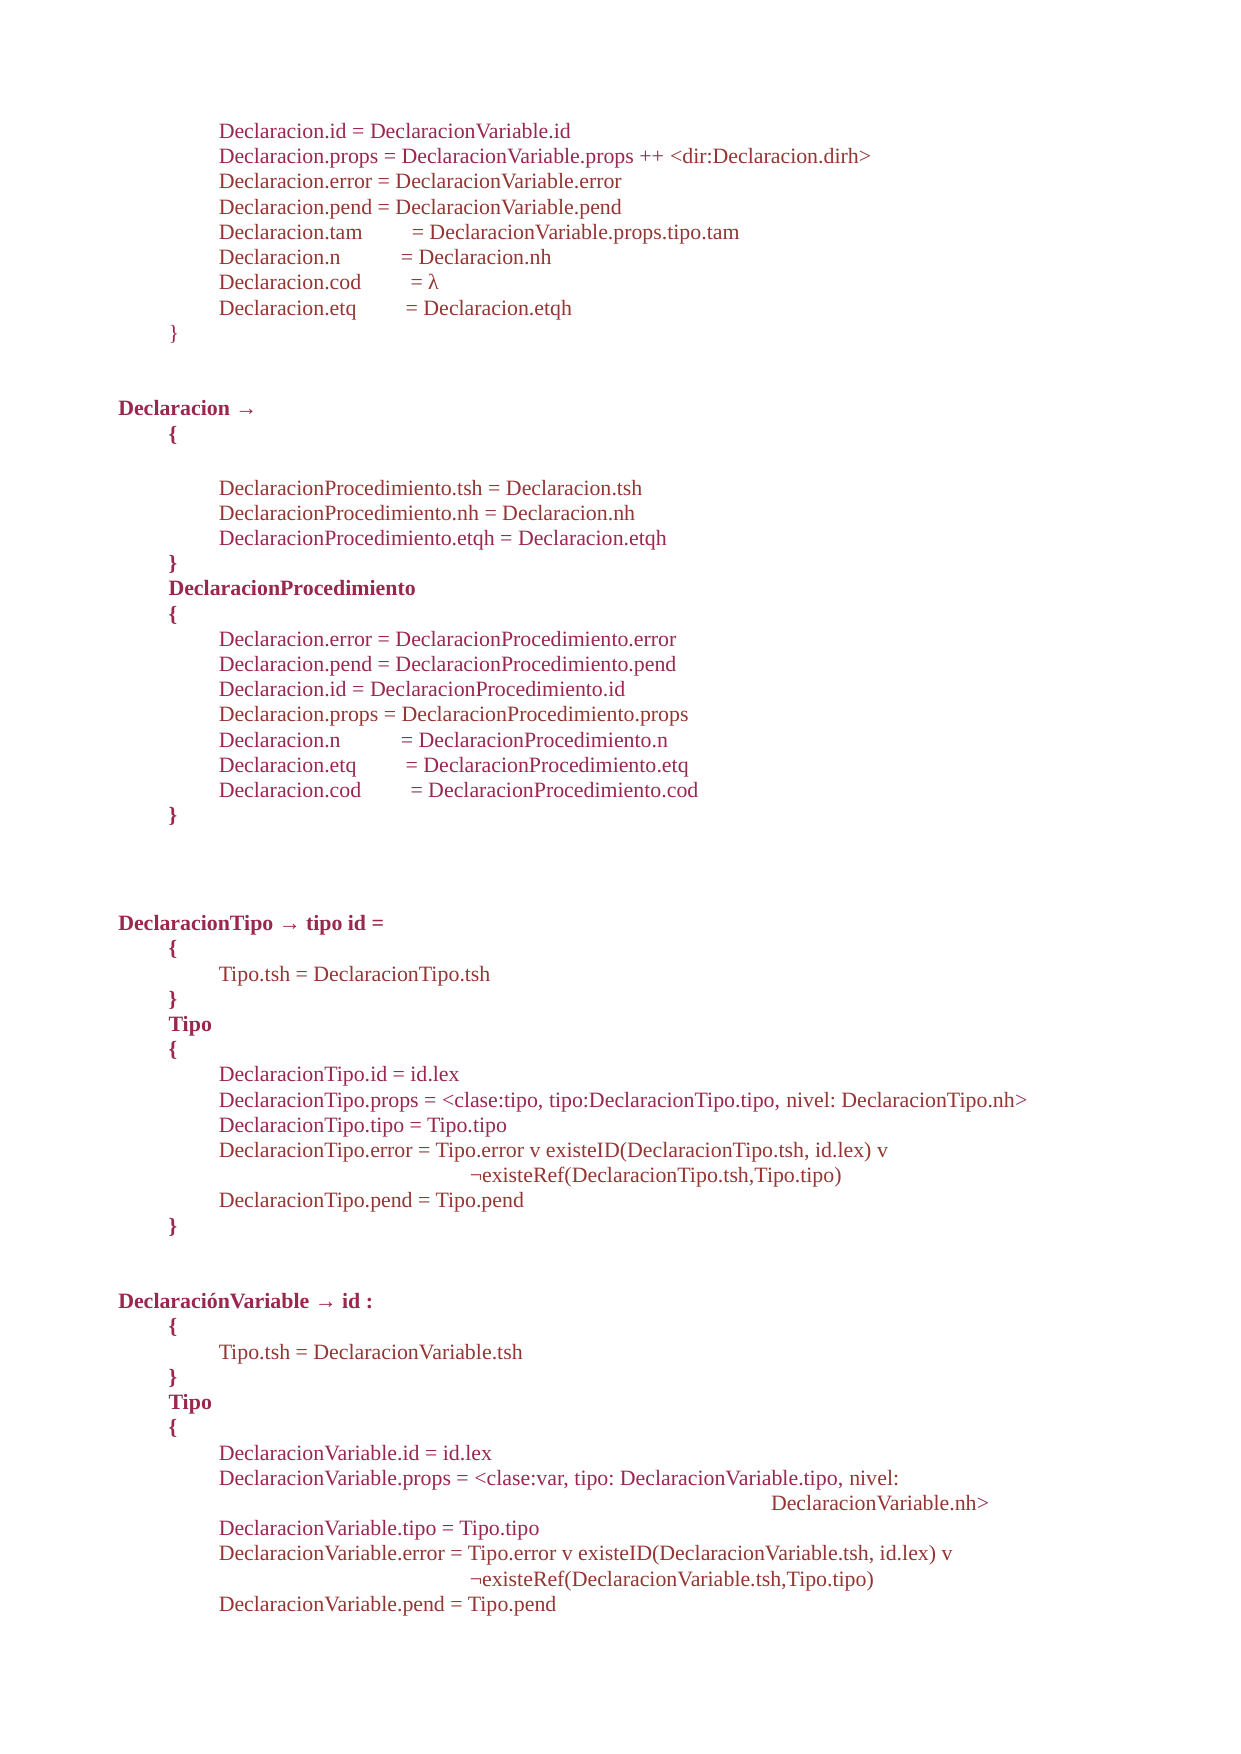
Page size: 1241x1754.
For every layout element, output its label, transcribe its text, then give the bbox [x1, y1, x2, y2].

text Declaracion.props = DeclaracionVariable.props ++ <dir:Declaracion.dirh> [168, 143, 1122, 168]
text DeclaracionVariable.error = Tipo.error v existeID(DeclaracionVariable.tsh, id.lex) v ¬existeRef(DeclaracionVariable.tsh,Tipo.tipo) [168, 1540, 1122, 1591]
text DeclaracionVariable.props = <clase:var, tipo: DeclaracionVariable.tipo, nivel: DeclaracionVariable.nh> [168, 1465, 1122, 1515]
text DeclaracionVariable.id = id.lex [168, 1439, 1122, 1465]
text Declaracion.etq = DeclaracionProcedimiento.etq [168, 752, 1122, 777]
text Declaracion.cod = λ [168, 269, 1122, 294]
text Tipo.tsh = DeclaracionTipo.tsh [118, 961, 1122, 986]
text Declaracion.cod = DeclaracionProcedimiento.cod [168, 777, 1122, 802]
text { [168, 1414, 1122, 1439]
text Declaracion.n = Declaracion.nh [168, 244, 1122, 269]
text Declaracion.id = DeclaracionVariable.id [168, 118, 1122, 143]
text DeclaracionTipo.error = Tipo.error v existeID(DeclaracionTipo.tsh, id.lex) v [118, 1137, 1122, 1162]
text } [168, 802, 1122, 827]
text } [168, 986, 1122, 1011]
text ¬existeRef(DeclaracionTipo.tsh,Tipo.tipo) [118, 1162, 1122, 1187]
text Tipo.tsh = DeclaracionVariable.tsh [168, 1339, 1122, 1364]
text } [168, 1364, 1122, 1389]
text DeclaracionProcedimiento [168, 575, 1122, 601]
text Declaracion.etq = Declaracion.etqh [168, 294, 1122, 320]
text } [168, 550, 1122, 575]
text Declaracion → [118, 395, 1122, 421]
text DeclaracionVariable.pend = Tipo.pend [168, 1591, 1122, 1616]
text { [168, 1313, 1122, 1339]
text { [168, 421, 1122, 446]
text DeclaracionProcedimiento.etqh = Declaracion.etqh [168, 525, 1122, 550]
text DeclaracionTipo.tipo = Tipo.tipo [168, 1112, 1122, 1137]
text { [168, 935, 1122, 961]
text DeclaracionVariable.tipo = Tipo.tipo [168, 1515, 1122, 1540]
text DeclaracionTipo.props = <clase:tipo, tipo:DeclaracionTipo.tipo, nivel: DeclaracionTipo.nh> [118, 1087, 1122, 1112]
text Declaracion.n = DeclaracionProcedimiento.n [168, 727, 1122, 752]
text DeclaracionTipo → tipo id = [118, 910, 1122, 935]
text Declaracion.tam = DeclaracionVariable.props.tipo.tam [168, 219, 1122, 244]
text DeclaracionTipo.pend = Tipo.pend [168, 1187, 1122, 1213]
text Declaracion.pend = DeclaracionProcedimiento.pend [168, 651, 1122, 676]
text Declaracion.pend = DeclaracionVariable.pend [168, 194, 1122, 219]
text } [168, 1213, 1122, 1238]
text Tipo [168, 1011, 1122, 1036]
text Tipo [168, 1389, 1122, 1414]
text Declaracion.error = DeclaracionProcedimiento.error [168, 626, 1122, 651]
text } [168, 320, 1122, 345]
text Declaracion.props = DeclaracionProcedimiento.props [168, 701, 1122, 727]
text DeclaracionProcedimiento.tsh = Declaracion.tsh [168, 474, 1122, 500]
text DeclaracionProcedimiento.nh = Declaracion.nh [168, 500, 1122, 525]
text Declaracion.id = DeclaracionProcedimiento.id [168, 676, 1122, 701]
text DeclaracionTipo.id = id.lex [118, 1061, 1122, 1087]
text { [168, 1036, 1122, 1061]
text { [168, 601, 1122, 626]
text DeclaraciónVariable → id : [118, 1288, 1122, 1313]
text Declaracion.error = DeclaracionVariable.error [168, 168, 1122, 194]
